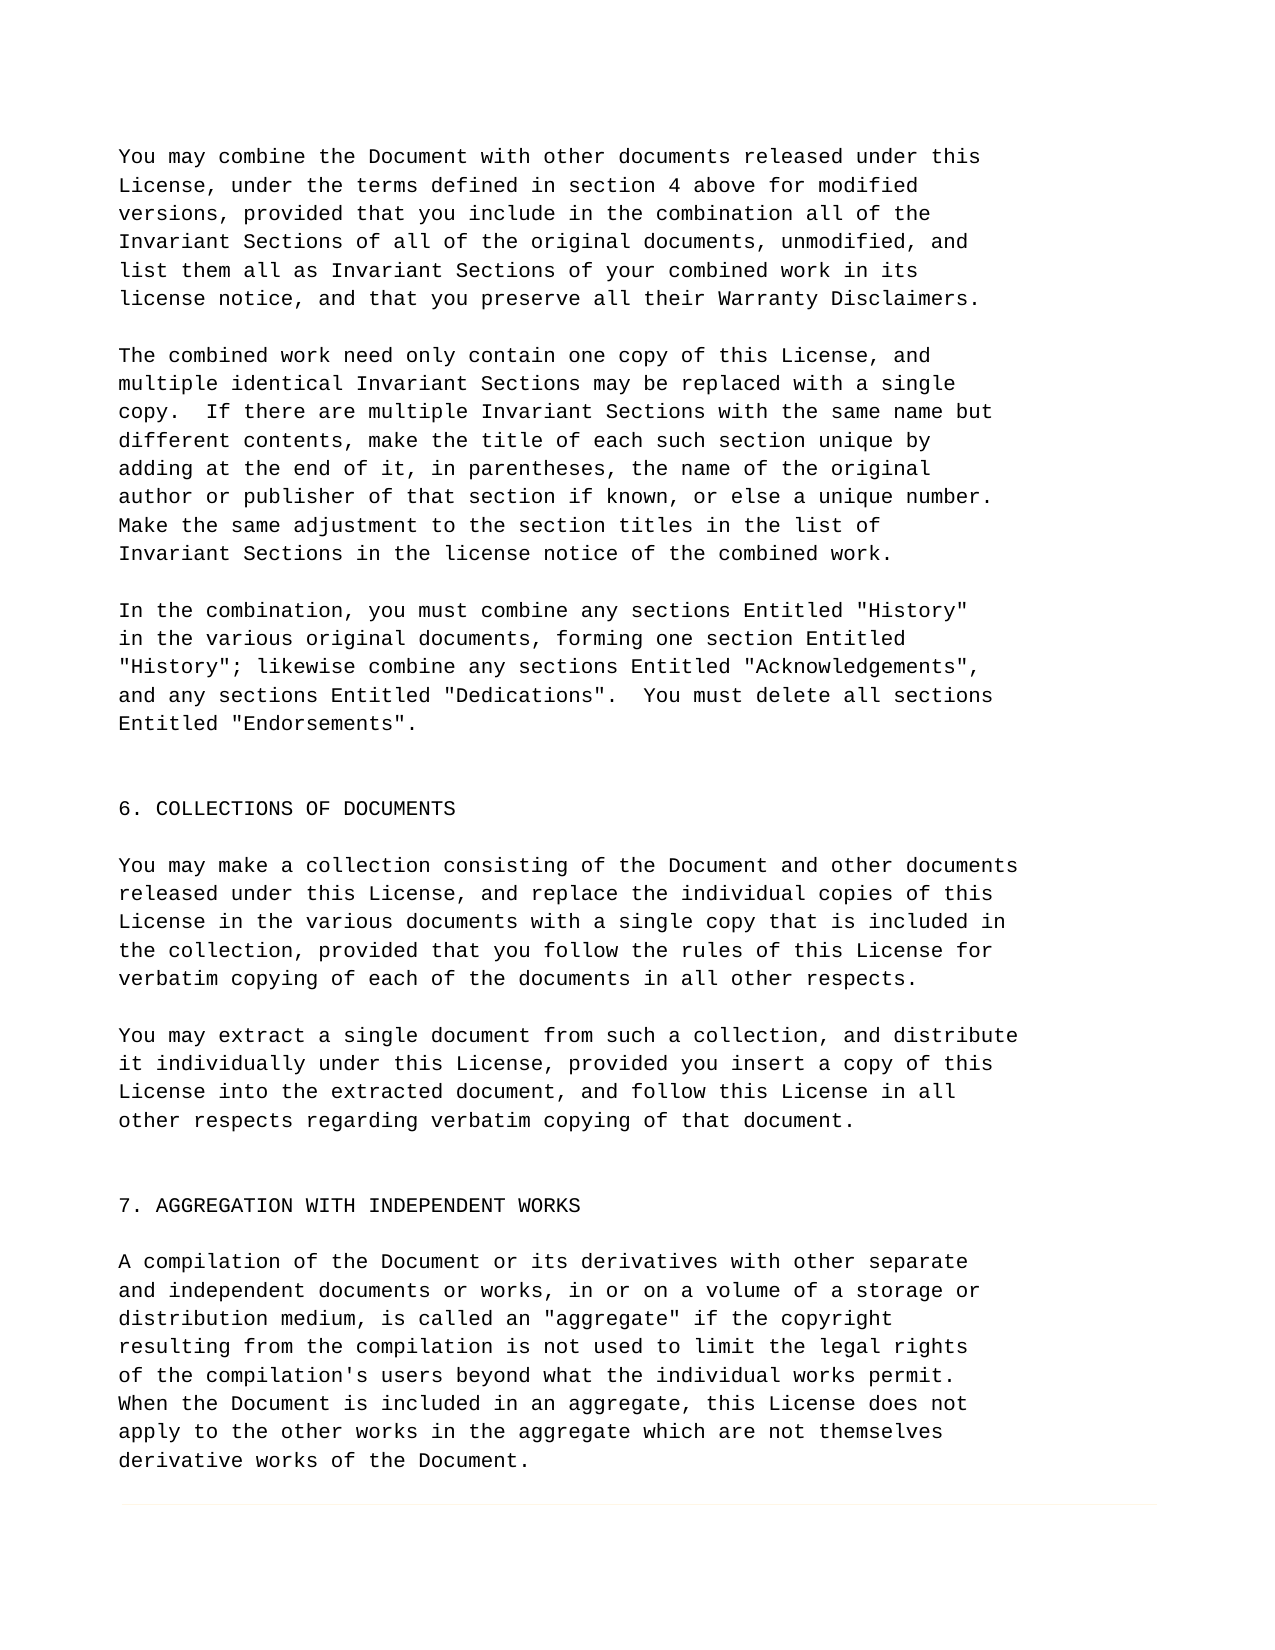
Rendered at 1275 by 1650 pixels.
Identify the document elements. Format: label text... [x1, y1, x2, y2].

text and independent documents or works, in or on a volume of a storage or [118, 1280, 1157, 1303]
text in the various original documents, forming one section Entitled [118, 628, 1157, 652]
text 6. COLLECTIONS OF DOCUMENTS [118, 798, 1157, 822]
text "History"; likewise combine any sections Entitled "Acknowledgements", [118, 656, 1157, 680]
text adding at the end of it, in parentheses, the name of the original [118, 458, 1157, 482]
text License in the various documents with a single copy that is included in [118, 911, 1157, 935]
text it individually under this License, provided you insert a copy of this [118, 1053, 1157, 1077]
text other respects regarding verbatim copying of that document. [118, 1110, 1157, 1133]
text copy. If there are multiple Invariant Sections with the same name but [118, 401, 1157, 425]
text apply to the other works in the aggregate which are not themselves [118, 1421, 1157, 1445]
text You may combine the Document with other documents released under this [118, 146, 1157, 170]
text A compilation of the Document or its derivatives with other separate [118, 1251, 1157, 1275]
text In the combination, you must combine any sections Entitled "History" [118, 600, 1157, 623]
text Invariant Sections of all of the original documents, unmodified, and [118, 231, 1157, 255]
text multiple identical Invariant Sections may be replaced with a single [118, 373, 1157, 397]
text Invariant Sections in the license notice of the combined work. [118, 543, 1157, 567]
text derivative works of the Document. [118, 1450, 1157, 1473]
text resulting from the compilation is not used to limit the legal rights [118, 1336, 1157, 1360]
text Make the same adjustment to the section titles in the list of [118, 515, 1157, 538]
text 7. AGGREGATION WITH INDEPENDENT WORKS [118, 1195, 1157, 1218]
text verbatim copying of each of the documents in all other respects. [118, 968, 1157, 992]
text License, under the terms defined in section 4 above for modified [118, 175, 1157, 198]
text distribution medium, is called an "aggregate" if the copyright [118, 1308, 1157, 1332]
text the collection, provided that you follow the rules of this License for [118, 940, 1157, 963]
text You may extract a single document from such a collection, and distribute [118, 1025, 1157, 1048]
text and any sections Entitled "Dedications". You must delete all sections [118, 685, 1157, 708]
text of the compilation's users beyond what the individual works permit. [118, 1365, 1157, 1388]
text You may make a collection consisting of the Document and other documents [118, 855, 1157, 878]
text released under this License, and replace the individual copies of this [118, 883, 1157, 907]
text The combined work need only contain one copy of this License, and [118, 345, 1157, 368]
text license notice, and that you preserve all their Warranty Disclaimers. [118, 288, 1157, 312]
text list them all as Invariant Sections of your combined work in its [118, 260, 1157, 283]
text versions, provided that you include in the combination all of the [118, 203, 1157, 227]
text When the Document is included in an aggregate, this License does not [118, 1393, 1157, 1417]
text different contents, make the title of each such section unique by [118, 430, 1157, 453]
text Entitled "Endorsements". [118, 713, 1157, 737]
text author or publisher of that section if known, or else a unique number. [118, 486, 1157, 510]
text License into the extracted document, and follow this License in all [118, 1081, 1157, 1105]
